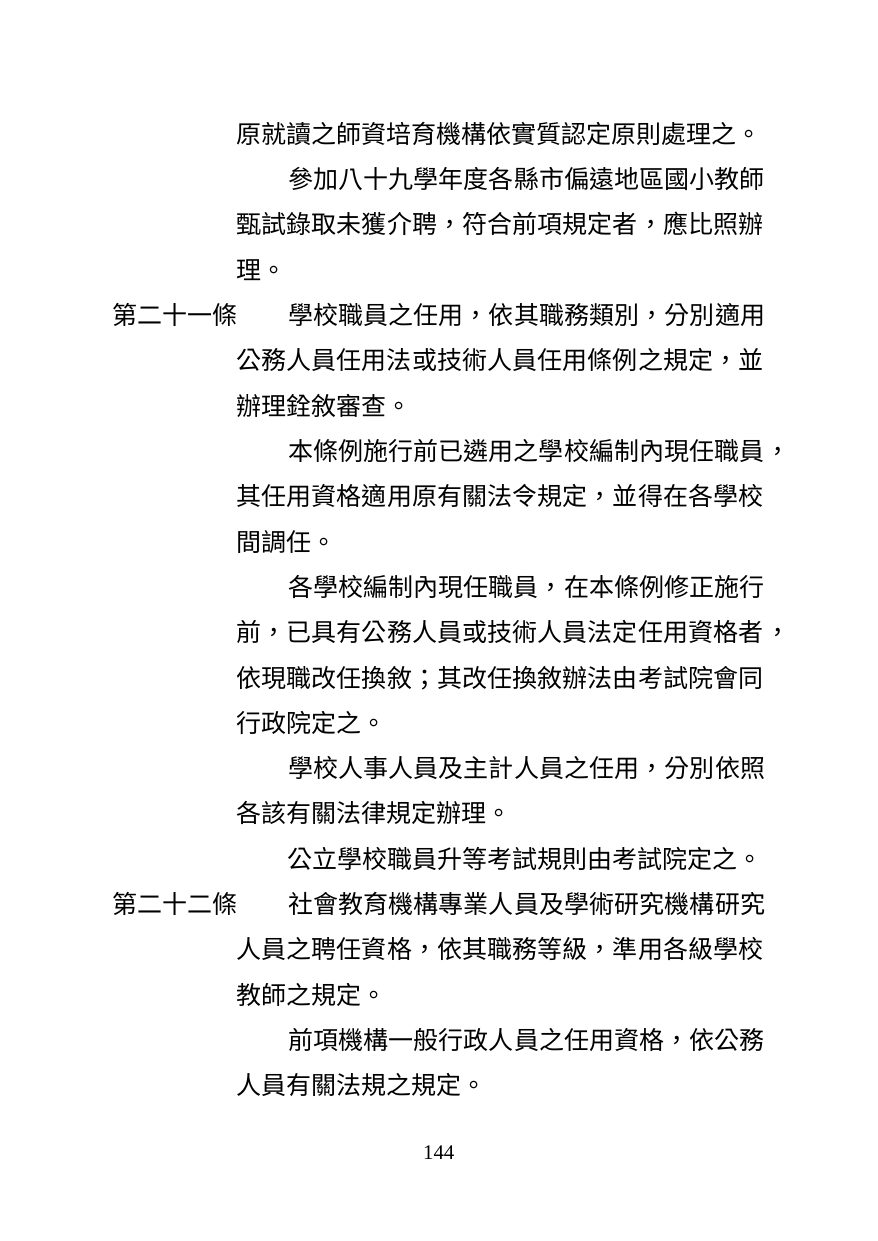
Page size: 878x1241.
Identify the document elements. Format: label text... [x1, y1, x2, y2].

text 參加八十九學年度各縣市偏遠地區國小教師甄試錄取未獲介聘，符合前項規定者，應比照辦理。 [112, 159, 765, 286]
text 前項機構一般行政人員之任用資格，依公務人員有關法規之規定。 [112, 1021, 765, 1102]
text 第二十二條 社會教育機構專業人員及學術研究機構研究人員之聘任資格，依其職務等級，準用各級學校教師之規定。 [112, 884, 765, 1011]
text 本條例施行前已遴用之學校編制內現任職員，其任用資格適用原有關法令規定，並得在各學校間調任。 [112, 431, 765, 558]
text 原就讀之師資培育機構依實質認定原則處理之。 [112, 114, 765, 151]
text 學校人事人員及主計人員之任用，分別依照各該有關法律規定辦理。 [112, 749, 765, 830]
text 公立學校職員升等考試規則由考試院定之。 [112, 839, 765, 876]
text 各學校編制內現任職員，在本條例修正施行前，已具有公務人員或技術人員法定任用資格者，依現職改任換敘；其改任換敘辦法由考試院會同行政院定之。 [112, 567, 765, 739]
text 第二十一條 學校職員之任用，依其職務類別，分別適用公務人員任用法或技術人員任用條例之規定，並辦理銓敘審查。 [112, 296, 765, 422]
